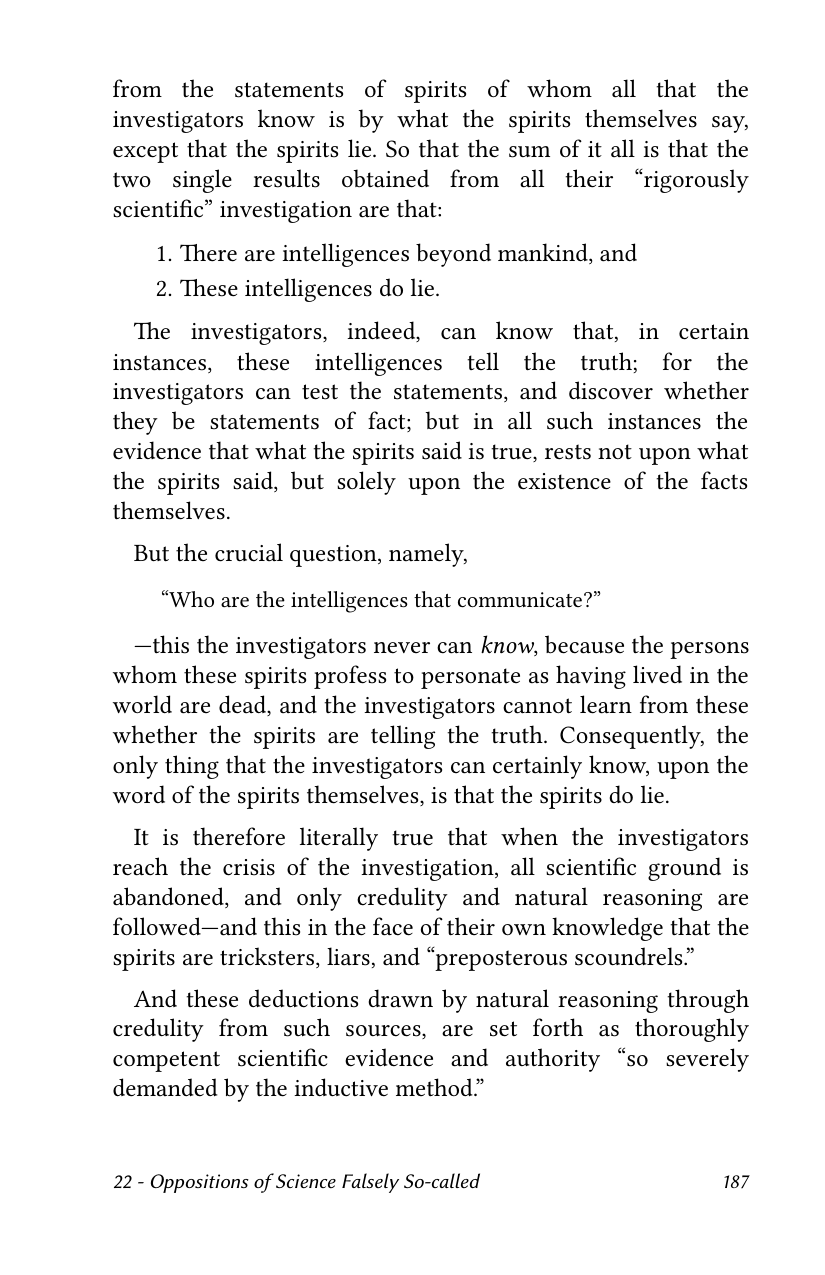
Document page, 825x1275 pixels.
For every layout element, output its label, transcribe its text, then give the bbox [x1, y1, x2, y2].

text The investigators, indeed, can know that, in certain instances, these intelligences tell the truth; for the investigators can test the statements, and discover whether they be statements of fact; but in all such instances the evidence that what the spirits said is true, rests not upon what the spirits said, but solely upon the existence of the facts themselves. [112, 318, 750, 526]
text And these deductions drawn by natural reasoning through credulity from such sources, are set forth as thoroughly competent scientific evidence and authority “so severely demanded by the inductive method.” [112, 984, 750, 1103]
list These intelligences do lie. [172, 274, 750, 303]
text It is therefore literally true that when the investigators reach the crisis of the investigation, all scientific ground is abandoned, and only credulity and natural reasoning are followed—and this in the face of their own knowledge that the spirits are tricksters, liars, and “preposterous scoundrels.” [112, 823, 750, 971]
text But the crucial question, namely, [112, 539, 750, 567]
text “Who are the intelligences that communicate?” [142, 587, 720, 613]
list There are intelligences beyond mankind, and [172, 239, 750, 268]
text —this the investigators never can know, because the persons whom these spirits profess to personate as having lived in the world are dead, and the investigators cannot learn from these whether the spirits are telling the truth. Consequently, the only thing that the investigators can certainly know, upon the word of the spirits themselves, is that the spirits do lie. [112, 632, 750, 809]
text from the statements of spirits of whom all that the investigators know is by what the spirits themselves say, except that the spirits lie. So that the sum of it all is that the two single results obtained from all their “rigorously scientific” investigation are that: [112, 75, 750, 223]
